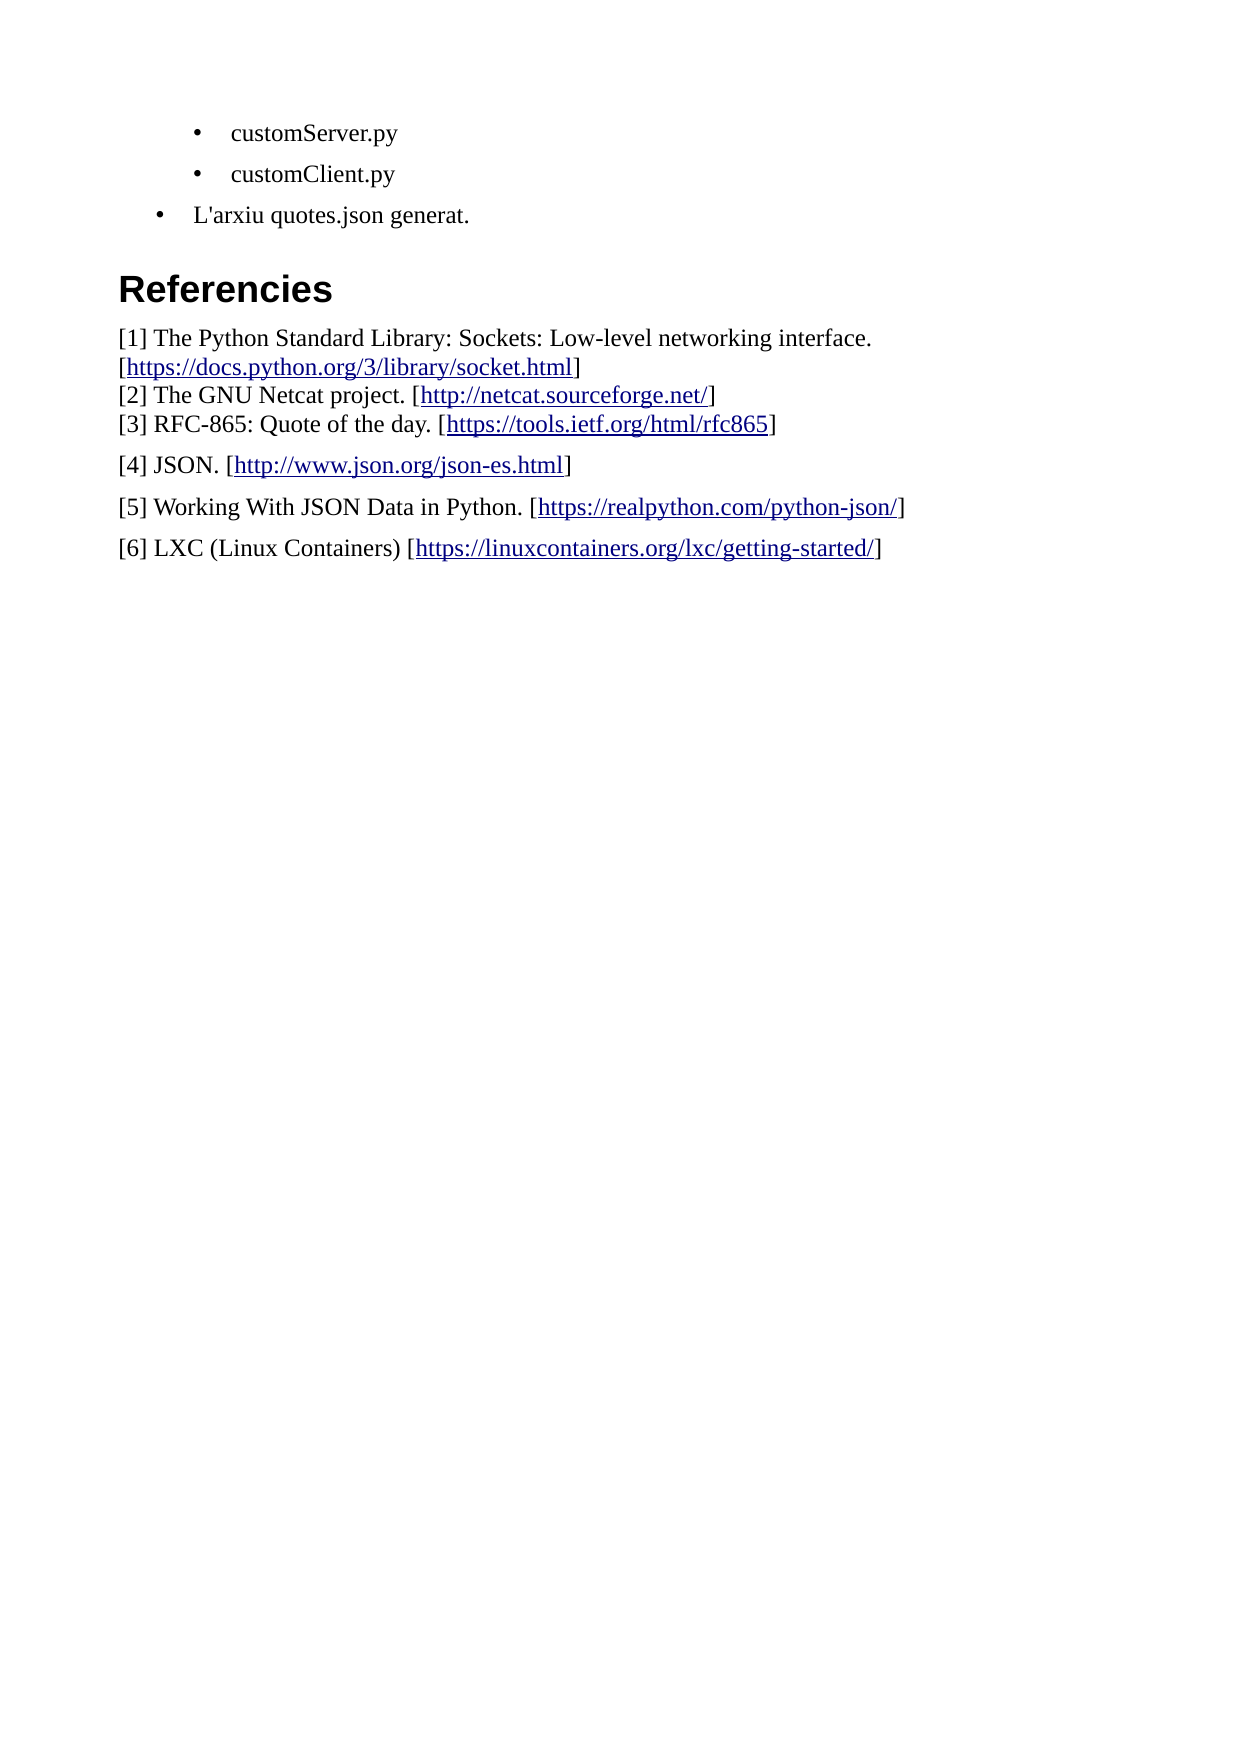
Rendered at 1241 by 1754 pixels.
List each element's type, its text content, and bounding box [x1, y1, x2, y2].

text [4] JSON. [http://www.json.org/json-es.html] [118, 451, 1122, 479]
text [2] The GNU Netcat project. [http://netcat.sourceforge.net/] [118, 381, 1122, 409]
text [3] RFC-865: Quote of the day. [https://tools.ietf.org/html/rfc865] [118, 409, 1122, 438]
text [1] The Python Standard Library: Sockets: Low-level networking interface. [https://docs.python.org/3/library/socket.html] [118, 323, 1122, 381]
list L'arxiu quotes.json generat. [156, 201, 1122, 229]
subtitle Referencies [118, 267, 1122, 311]
list customServer.py [193, 118, 1122, 147]
list customClient.py [193, 159, 1122, 188]
text [6] LXC (Linux Containers) [https://linuxcontainers.org/lxc/getting-started/] [118, 533, 1122, 562]
text [5] Working With JSON Data in Python. [https://realpython.com/python-json/] [118, 492, 1122, 521]
